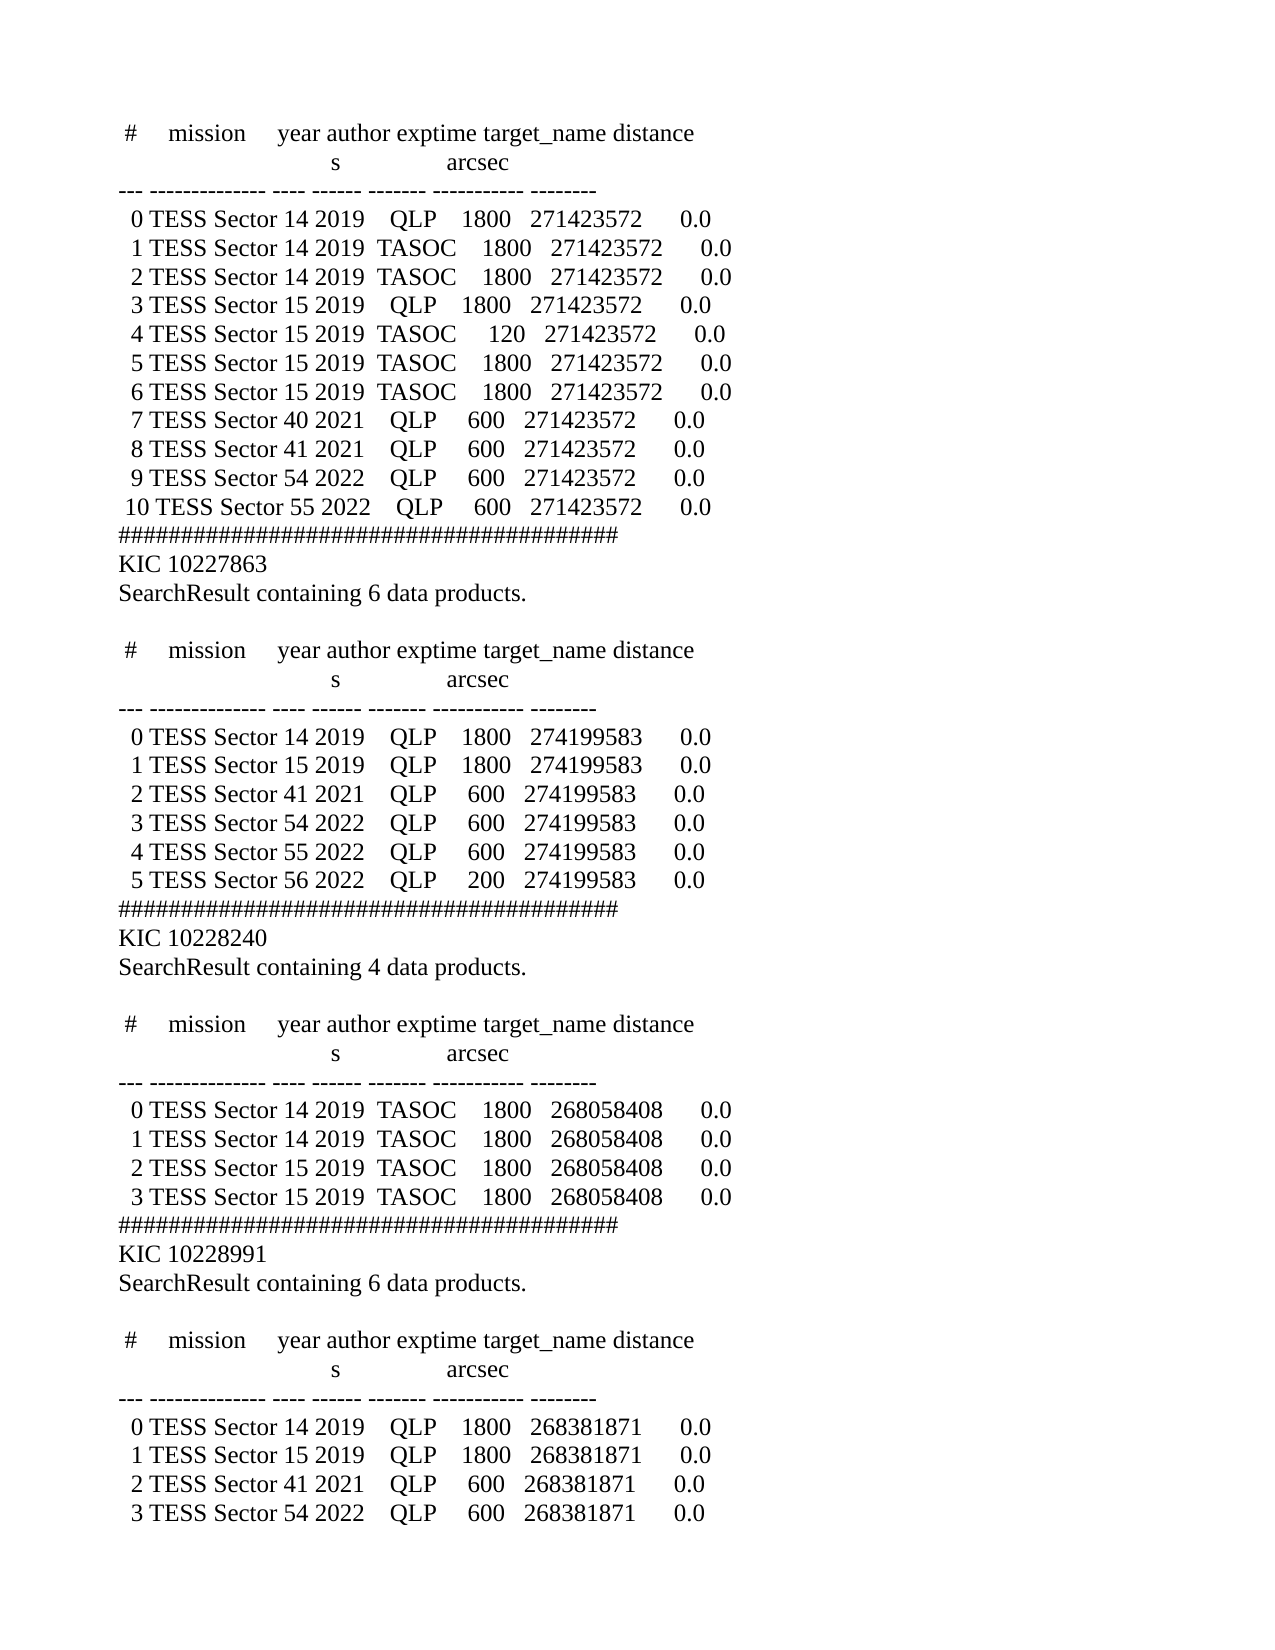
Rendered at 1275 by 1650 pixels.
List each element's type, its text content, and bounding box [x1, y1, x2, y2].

text 3 TESS Sector 15 2019 QLP 1800 271423572 0.0 [118, 291, 1157, 319]
text 6 TESS Sector 15 2019 TASOC 1800 271423572 0.0 [118, 377, 1157, 406]
text 3 TESS Sector 54 2022 QLP 600 268381871 0.0 [118, 1498, 1157, 1527]
text 0 TESS Sector 14 2019 QLP 1800 268381871 0.0 [118, 1412, 1157, 1441]
text # mission year author exptime target_name distance [118, 1009, 1157, 1038]
text 3 TESS Sector 15 2019 TASOC 1800 268058408 0.0 [118, 1182, 1157, 1211]
text ######################################## [118, 1211, 1157, 1239]
text s arcsec [118, 1038, 1157, 1067]
text SearchResult containing 6 data products. [118, 578, 1157, 607]
text 0 TESS Sector 14 2019 QLP 1800 271423572 0.0 [118, 204, 1157, 233]
text 1 TESS Sector 14 2019 TASOC 1800 268058408 0.0 [118, 1124, 1157, 1153]
text 2 TESS Sector 41 2021 QLP 600 268381871 0.0 [118, 1469, 1157, 1498]
text 4 TESS Sector 55 2022 QLP 600 274199583 0.0 [118, 837, 1157, 866]
text KIC 10228991 [118, 1239, 1157, 1268]
text --- -------------- ---- ------ ------- ----------- -------- [118, 1383, 1157, 1412]
text 5 TESS Sector 15 2019 TASOC 1800 271423572 0.0 [118, 348, 1157, 377]
text --- -------------- ---- ------ ------- ----------- -------- [118, 693, 1157, 722]
text 1 TESS Sector 15 2019 QLP 1800 268381871 0.0 [118, 1441, 1157, 1469]
text 3 TESS Sector 54 2022 QLP 600 274199583 0.0 [118, 808, 1157, 837]
text --- -------------- ---- ------ ------- ----------- -------- [118, 1067, 1157, 1096]
text 8 TESS Sector 41 2021 QLP 600 271423572 0.0 [118, 434, 1157, 463]
text ######################################## [118, 894, 1157, 923]
text # mission year author exptime target_name distance [118, 636, 1157, 664]
text KIC 10228240 [118, 923, 1157, 952]
text ######################################## [118, 521, 1157, 549]
text 0 TESS Sector 14 2019 TASOC 1800 268058408 0.0 [118, 1096, 1157, 1124]
text 2 TESS Sector 15 2019 TASOC 1800 268058408 0.0 [118, 1153, 1157, 1182]
text 0 TESS Sector 14 2019 QLP 1800 274199583 0.0 [118, 722, 1157, 751]
text # mission year author exptime target_name distance [118, 118, 1157, 147]
text # mission year author exptime target_name distance [118, 1326, 1157, 1354]
text s arcsec [118, 664, 1157, 693]
text 7 TESS Sector 40 2021 QLP 600 271423572 0.0 [118, 406, 1157, 434]
text 5 TESS Sector 56 2022 QLP 200 274199583 0.0 [118, 866, 1157, 894]
text 2 TESS Sector 41 2021 QLP 600 274199583 0.0 [118, 779, 1157, 808]
text 9 TESS Sector 54 2022 QLP 600 271423572 0.0 [118, 463, 1157, 492]
text 4 TESS Sector 15 2019 TASOC 120 271423572 0.0 [118, 319, 1157, 348]
text --- -------------- ---- ------ ------- ----------- -------- [118, 176, 1157, 204]
text 1 TESS Sector 14 2019 TASOC 1800 271423572 0.0 [118, 233, 1157, 262]
text s arcsec [118, 147, 1157, 176]
text 10 TESS Sector 55 2022 QLP 600 271423572 0.0 [118, 492, 1157, 521]
text s arcsec [118, 1354, 1157, 1383]
text 1 TESS Sector 15 2019 QLP 1800 274199583 0.0 [118, 751, 1157, 779]
text SearchResult containing 6 data products. [118, 1268, 1157, 1297]
text 2 TESS Sector 14 2019 TASOC 1800 271423572 0.0 [118, 262, 1157, 291]
text SearchResult containing 4 data products. [118, 952, 1157, 981]
text KIC 10227863 [118, 549, 1157, 578]
